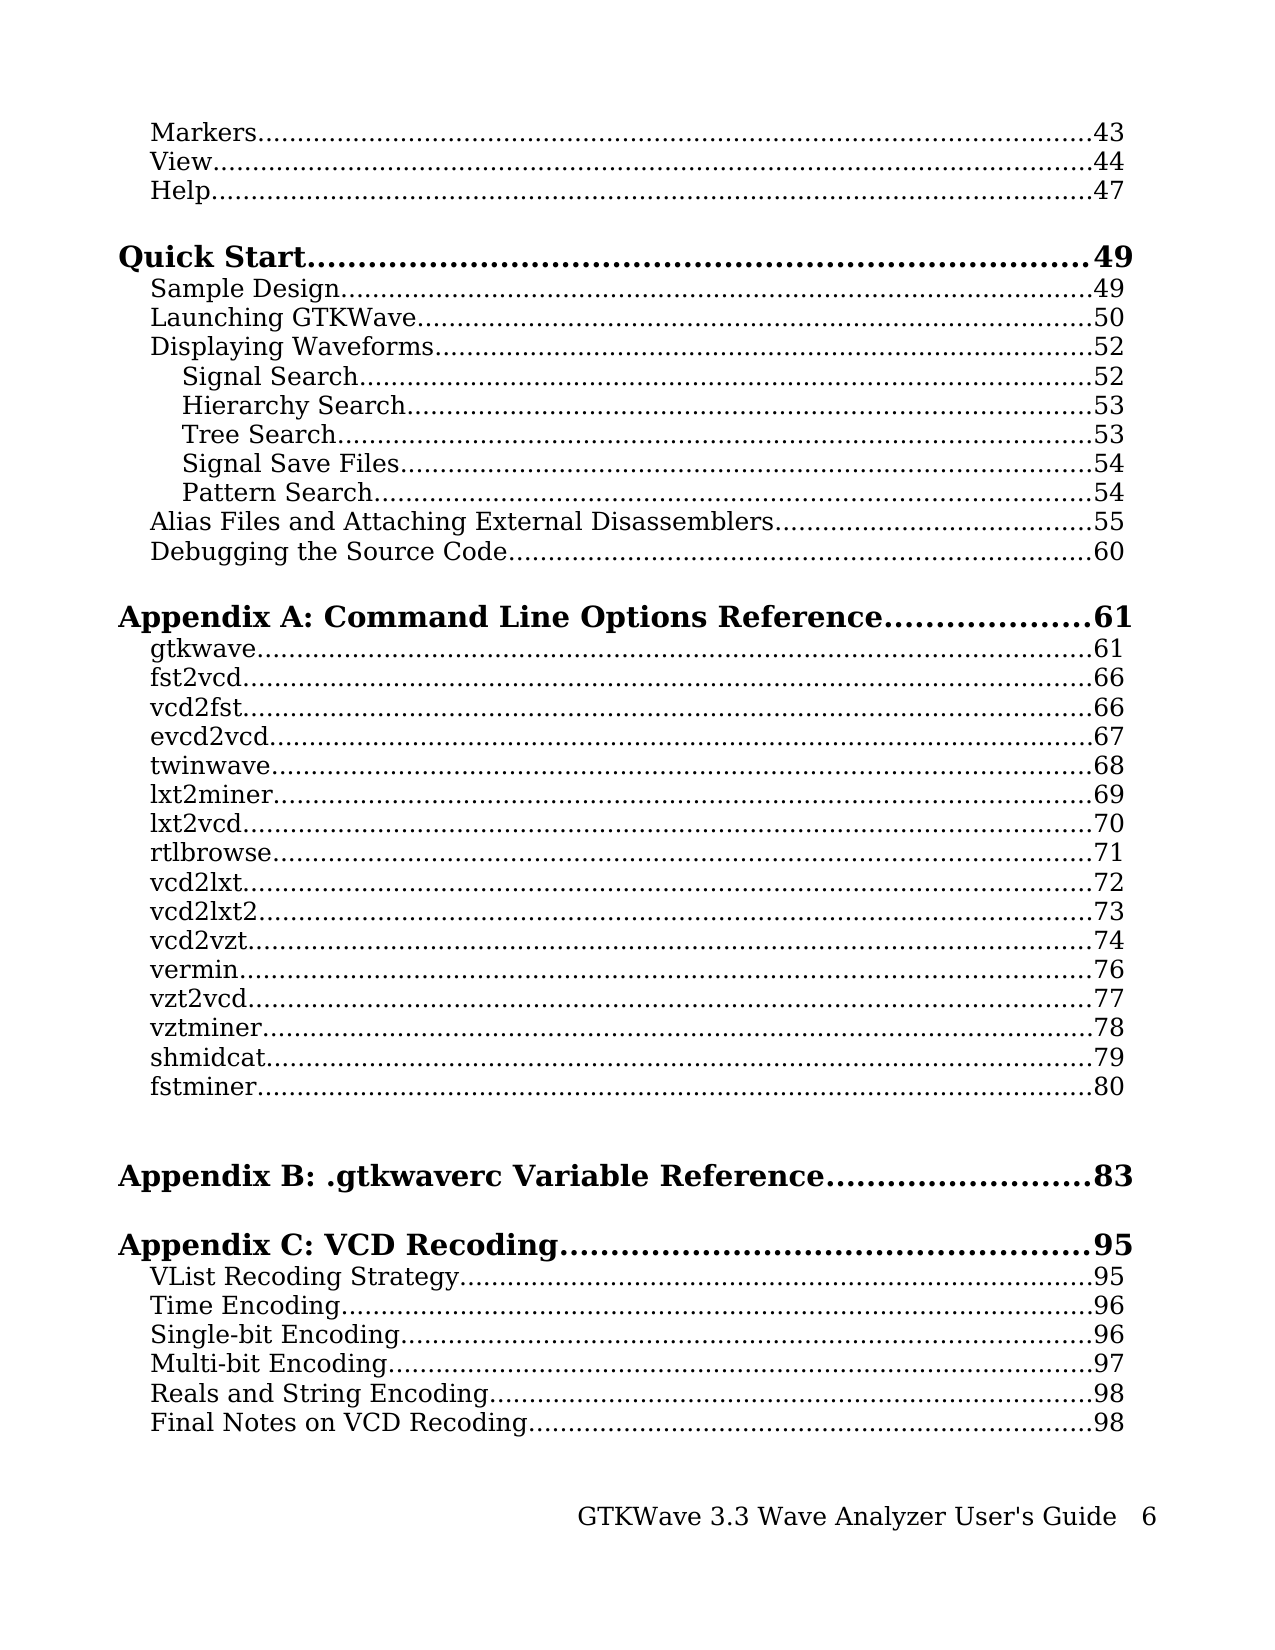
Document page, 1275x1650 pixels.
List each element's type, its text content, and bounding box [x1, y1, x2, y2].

text Final Notes on VCD Recoding 98 [118, 1408, 1157, 1437]
text Appendix A: Command Line Options Reference 61 [118, 600, 1157, 634]
text Displaying Waveforms 52 [118, 332, 1157, 362]
text Appendix C: VCD Recoding 95 [118, 1228, 1157, 1262]
text vcd2fst 66 [118, 693, 1157, 722]
text VList Recoding Strategy 95 [118, 1262, 1157, 1291]
text lxt2miner 69 [118, 780, 1157, 809]
text Time Encoding 96 [118, 1291, 1157, 1321]
text Multi-bit Encoding 97 [118, 1350, 1157, 1379]
text Quick Start 49 [118, 240, 1157, 274]
text Debugging the Source Code 60 [118, 537, 1157, 566]
text vcd2vzt 74 [118, 926, 1157, 955]
text lxt2vcd 70 [118, 809, 1157, 838]
text Tree Search 53 [118, 420, 1157, 449]
text Appendix B: .gtkwaverc Variable Reference 83 [118, 1159, 1157, 1194]
text fst2vcd 66 [118, 663, 1157, 693]
text vcd2lxt2 73 [118, 897, 1157, 926]
text Single-bit Encoding 96 [118, 1321, 1157, 1350]
text View 44 [118, 147, 1157, 176]
text vztminer 78 [118, 1013, 1157, 1043]
text vcd2lxt 72 [118, 868, 1157, 897]
text vermin 76 [118, 955, 1157, 984]
text Launching GTKWave 50 [118, 303, 1157, 332]
text evcd2vcd 67 [118, 722, 1157, 751]
text Hierarchy Search 53 [118, 391, 1157, 420]
text Markers 43 [118, 118, 1157, 147]
text Pattern Search 54 [118, 478, 1157, 507]
text gtkwave 61 [118, 634, 1157, 663]
text shmidcat 79 [118, 1043, 1157, 1072]
text Alias Files and Attaching External Disassemblers 55 [118, 507, 1157, 537]
text Reals and String Encoding 98 [118, 1379, 1157, 1408]
text rtlbrowse 71 [118, 838, 1157, 868]
text Signal Save Files 54 [118, 449, 1157, 478]
text Help 47 [118, 176, 1157, 206]
text Signal Search 52 [118, 362, 1157, 391]
text vzt2vcd 77 [118, 984, 1157, 1013]
text fstminer 80 [118, 1072, 1157, 1101]
text Sample Design 49 [118, 274, 1157, 303]
text twinwave 68 [118, 751, 1157, 780]
